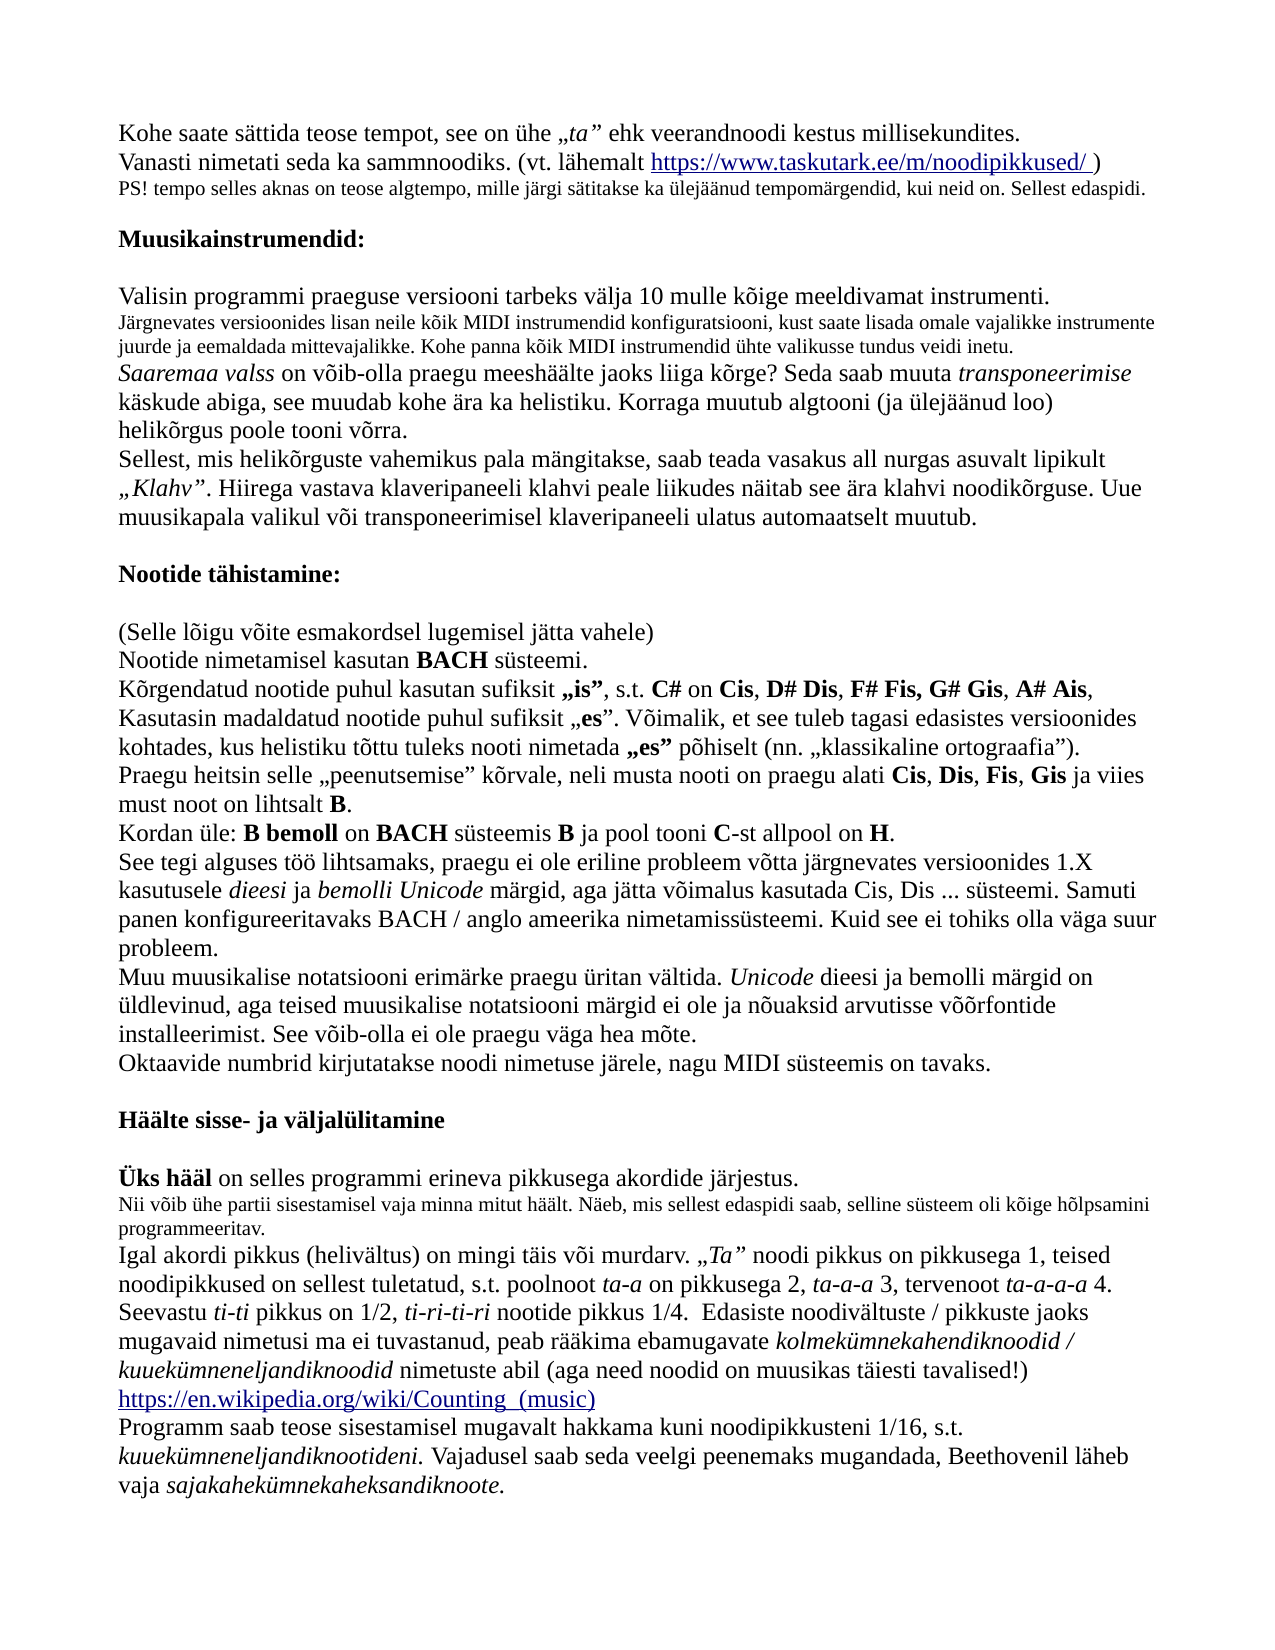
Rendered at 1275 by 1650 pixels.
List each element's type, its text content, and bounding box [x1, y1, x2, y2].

text Muusikainstrumendid: [118, 224, 1157, 252]
text Nii võib ühe partii sisestamisel vaja minna mitut häält. Näeb, mis sellest edaspidi saab, selline süsteem oli kõige hõlpsamini programmeeritav. Igal akordi pikkus (helivältus) on mingi täis või murdarv. „Ta” noodi pikkus on pikkusega 1, teised noodipikkused on sellest tuletatud, s.t. poolnoot ta-a on pikkusega 2, ta-a-a 3, tervenoot ta-a-a-a 4. Seevastu ti-ti pikkus on 1/2, ti-ri-ti-ri nootide pikkus 1/4. Edasiste noodivältuste / pikkuste jaoks mugavaid nimetusi ma ei tuvastanud, peab rääkima ebamugavate kolmekümnekahendiknoodid / kuuekümneneljandiknoodid nimetuste abil (aga need noodid on muusikas täiesti tavalised!) https://en.wikipedia.org/wiki/Counting_(music) Programm saab teose sisestamisel mugavalt hakkama kuni noodipikkusteni 1/16, s.t. kuuekümneneljandiknootideni. Vajadusel saab seda veelgi peenemaks mugandada, Beethovenil läheb vaja sajakahekümnekaheksandiknoote. [118, 1192, 1157, 1527]
text PS! tempo selles aknas on teose algtempo, mille järgi sätitakse ka ülejäänud tempomärgendid, kui neid on. Sellest edaspidi. [118, 176, 1157, 200]
text Valisin programmi praeguse versiooni tarbeks välja 10 mulle kõige meeldivamat instrumenti. [118, 281, 1157, 310]
text Praegu heitsin selle „peenutsemise” kõrvale, neli musta nooti on praegu alati Cis, Dis, Fis, Gis ja viies must noot on lihtsalt B. Kordan üle: B bemoll on BACH süsteemis B ja pool tooni C-st allpool on H. See tegi alguses töö lihtsamaks, praegu ei ole eriline probleem võtta järgnevates versioonides 1.X kasutusele dieesi ja bemolli Unicode märgid, aga jätta võimalus kasutada Cis, Dis ... süsteemi. Samuti panen konfigureeritavaks BACH / anglo ameerika nimetamissüsteemi. Kuid see ei tohiks olla väga suur probleem. [118, 761, 1157, 962]
text Üks hääl on selles programmi erineva pikkusega akordide järjestus. [118, 1163, 1157, 1192]
text Häälte sisse- ja väljalülitamine [118, 1106, 1157, 1134]
text Kasutasin madaldatud nootide puhul sufiksit „es”. Võimalik, et see tuleb tagasi edasistes versioonides kohtades, kus helistiku tõttu tuleks nooti nimetada „es” põhiselt (nn. „klassikaline ortograafia”). [118, 703, 1157, 761]
text Muu muusikalise notatsiooni erimärke praegu üritan vältida. Unicode dieesi ja bemolli märgid on üldlevinud, aga teised muusikalise notatsiooni märgid ei ole ja nõuaksid arvutisse võõrfontide installeerimist. See võib-olla ei ole praegu väga hea mõte. [118, 962, 1157, 1048]
text Kohe saate sättida teose tempot, see on ühe „ta” ehk veerandnoodi kestus millisekundites. [118, 118, 1157, 147]
text Nootide nimetamisel kasutan BACH süsteemi. Kõrgendatud nootide puhul kasutan sufiksit „is”, s.t. C# on Cis, D# Dis, F# Fis, G# Gis, A# Ais, [118, 646, 1157, 703]
text Saaremaa valss on võib-olla praegu meeshäälte jaoks liiga kõrge? Seda saab muuta transponeerimise käskude abiga, see muudab kohe ära ka helistiku. Korraga muutub algtooni (ja ülejäänud loo) helikõrgus poole tooni võrra. [118, 358, 1157, 444]
text Sellest, mis helikõrguste vahemikus pala mängitakse, saab teada vasakus all nurgas asuvalt lipikult „Klahv”. Hiirega vastava klaveripaneeli klahvi peale liikudes näitab see ära klahvi noodikõrguse. Uue muusikapala valikul või transponeerimisel klaveripaneeli ulatus automaatselt muutub. [118, 444, 1157, 559]
text (Selle lõigu võite esmakordsel lugemisel jätta vahele) [118, 617, 1157, 646]
text Vanasti nimetati seda ka sammnoodiks. (vt. lähemalt https://www.taskutark.ee/m/noodipikkused/ ) [118, 147, 1157, 176]
text Järgnevates versioonides lisan neile kõik MIDI instrumendid konfiguratsiooni, kust saate lisada omale vajalikke instrumente juurde ja eemaldada mittevajalikke. Kohe panna kõik MIDI instrumendid ühte valikusse tundus veidi inetu. [118, 310, 1157, 358]
text Nootide tähistamine: [118, 559, 1157, 588]
text Oktaavide numbrid kirjutatakse noodi nimetuse järele, nagu MIDI süsteemis on tavaks. [118, 1048, 1157, 1077]
